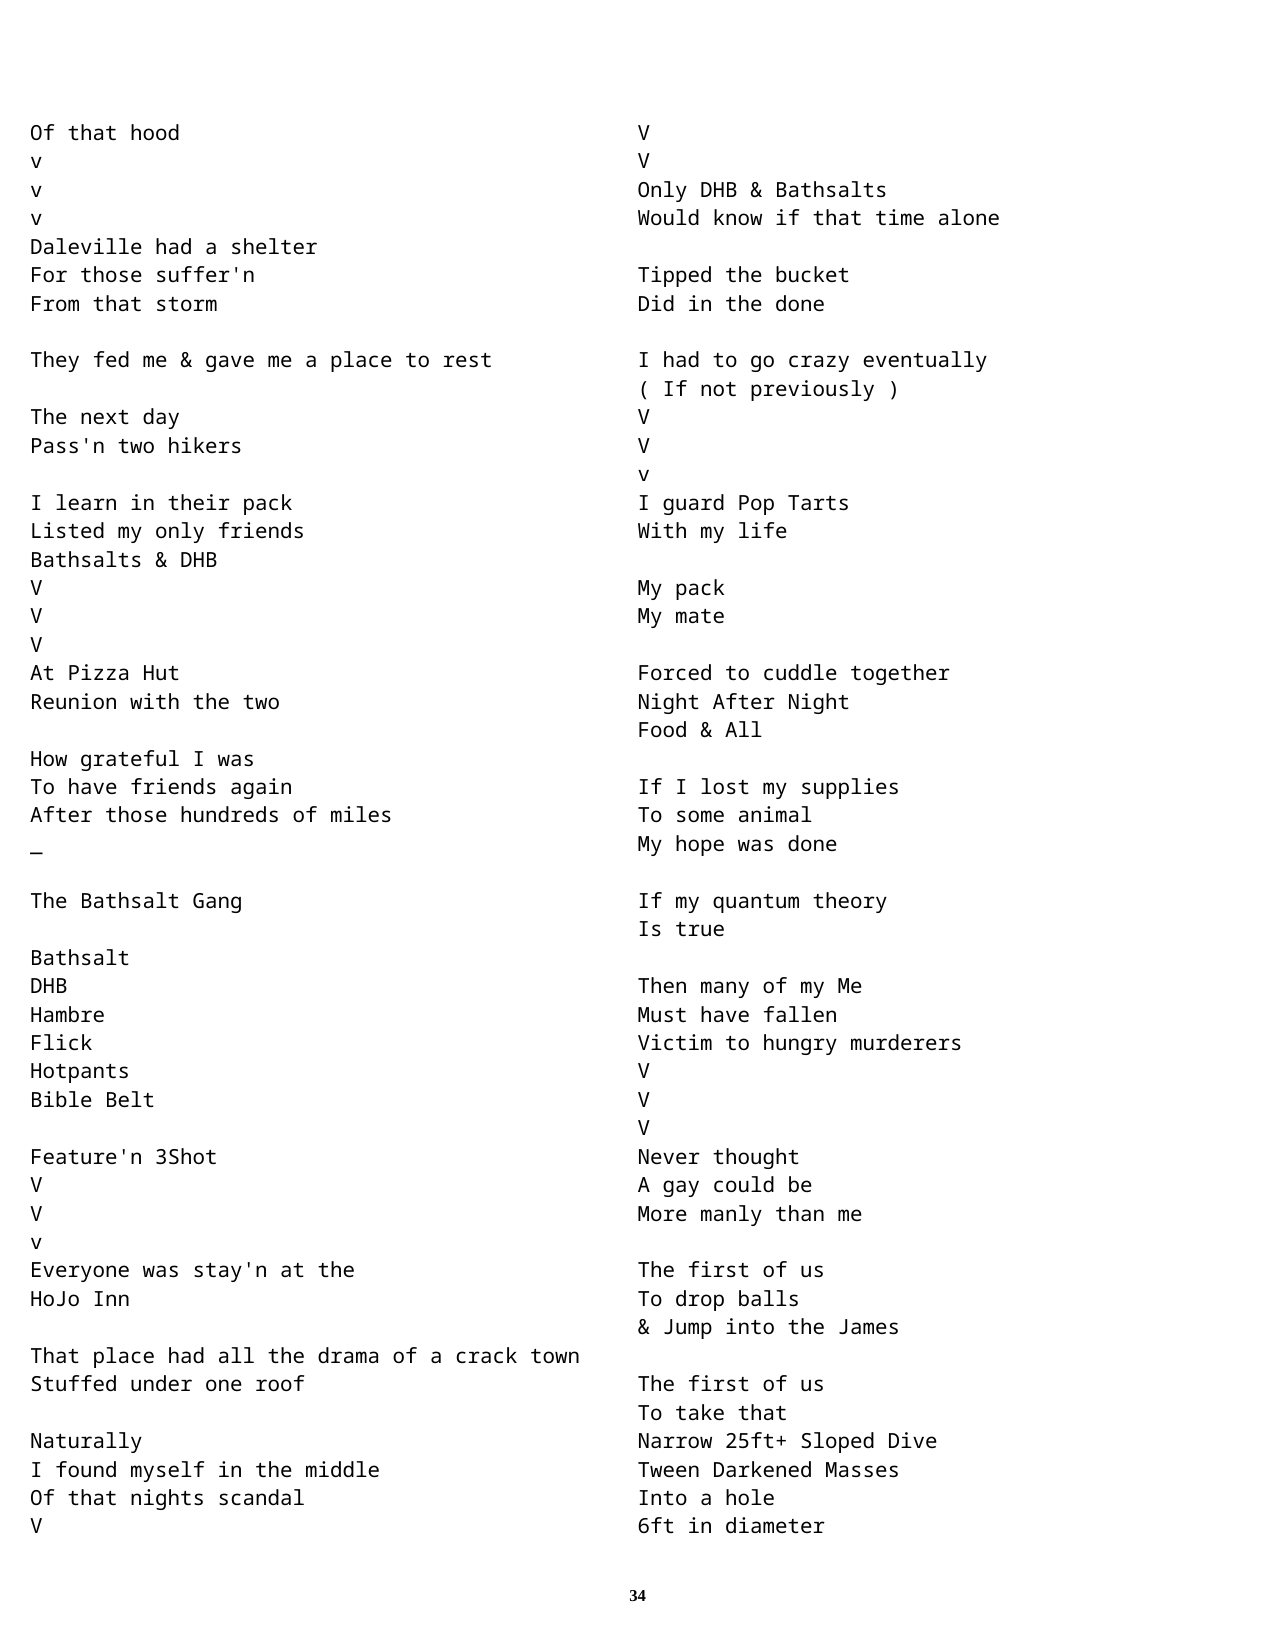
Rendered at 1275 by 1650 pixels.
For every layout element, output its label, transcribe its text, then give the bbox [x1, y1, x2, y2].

text To take that [637, 1398, 1245, 1426]
text Then many of my Me [637, 971, 1245, 1000]
text Would know if that time alone [637, 203, 1245, 232]
text V [30, 1512, 637, 1540]
text Must have fallen [637, 1000, 1245, 1028]
text V [637, 118, 1245, 147]
text Daleville had a shelter [30, 232, 637, 260]
text Is true [637, 914, 1245, 943]
text My pack [637, 573, 1245, 602]
text Tipped the bucket [637, 260, 1245, 289]
text & Jump into the James [637, 1312, 1245, 1341]
text Into a hole [637, 1483, 1245, 1512]
text ( If not previously ) [637, 374, 1245, 402]
text More manly than me [637, 1199, 1245, 1227]
text V [637, 431, 1245, 459]
text From that storm [30, 289, 637, 317]
text That place had all the drama of a crack town [30, 1341, 637, 1369]
text Of that hood [30, 118, 637, 147]
text v [30, 1227, 637, 1256]
text Only DHB & Bathsalts [637, 175, 1245, 203]
text I guard Pop Tarts [637, 488, 1245, 516]
text Bible Belt [30, 1085, 637, 1113]
text Narrow 25ft+ Sloped Dive [637, 1426, 1245, 1455]
text Food & All [637, 715, 1245, 744]
text V [637, 1057, 1245, 1085]
text Everyone was stay'n at the [30, 1256, 637, 1284]
text To have friends again [30, 772, 637, 801]
text To some animal [637, 801, 1245, 829]
text Bathsalts & DHB [30, 545, 637, 573]
text With my life [637, 516, 1245, 545]
text DHB [30, 971, 637, 1000]
text I had to go crazy eventually [637, 346, 1245, 374]
text At Pizza Hut [30, 658, 637, 687]
text Hotpants [30, 1057, 637, 1085]
text Of that nights scandal [30, 1483, 637, 1512]
text Flick [30, 1028, 637, 1057]
text Feature'n 3Shot [30, 1142, 637, 1170]
text Did in the done [637, 289, 1245, 317]
text Victim to hungry murderers [637, 1028, 1245, 1057]
text v [30, 147, 637, 175]
text _ [30, 829, 637, 857]
text The Bathsalt Gang [30, 886, 637, 914]
text To drop balls [637, 1284, 1245, 1312]
text Reunion with the two [30, 687, 637, 715]
text My hope was done [637, 829, 1245, 857]
text Pass'n two hikers [30, 431, 637, 459]
text Bathsalt [30, 943, 637, 971]
text A gay could be [637, 1170, 1245, 1199]
text Listed my only friends [30, 516, 637, 545]
text Forced to cuddle together [637, 658, 1245, 687]
text V [637, 1085, 1245, 1113]
text v [30, 175, 637, 203]
text HoJo Inn [30, 1284, 637, 1312]
text V [30, 1170, 637, 1199]
text The first of us [637, 1369, 1245, 1398]
text V [637, 147, 1245, 175]
text How grateful I was [30, 744, 637, 772]
text Tween Darkened Masses [637, 1455, 1245, 1483]
text V [637, 1113, 1245, 1142]
text V [30, 630, 637, 658]
text The next day [30, 402, 637, 431]
text Stuffed under one roof [30, 1369, 637, 1398]
text The first of us [637, 1256, 1245, 1284]
text If I lost my supplies [637, 772, 1245, 801]
text 6ft in diameter [637, 1512, 1245, 1540]
text V [637, 402, 1245, 431]
text v [30, 203, 637, 232]
text They fed me & gave me a place to rest [30, 346, 637, 374]
text V [30, 573, 637, 602]
text Naturally [30, 1426, 637, 1455]
text I found myself in the middle [30, 1455, 637, 1483]
text If my quantum theory [637, 886, 1245, 914]
text For those suffer'n [30, 260, 637, 289]
text Never thought [637, 1142, 1245, 1170]
text v [637, 459, 1245, 488]
text Hambre [30, 1000, 637, 1028]
text My mate [637, 602, 1245, 630]
text Night After Night [637, 687, 1245, 715]
text V [30, 602, 637, 630]
text I learn in their pack [30, 488, 637, 516]
text After those hundreds of miles [30, 801, 637, 829]
text V [30, 1199, 637, 1227]
